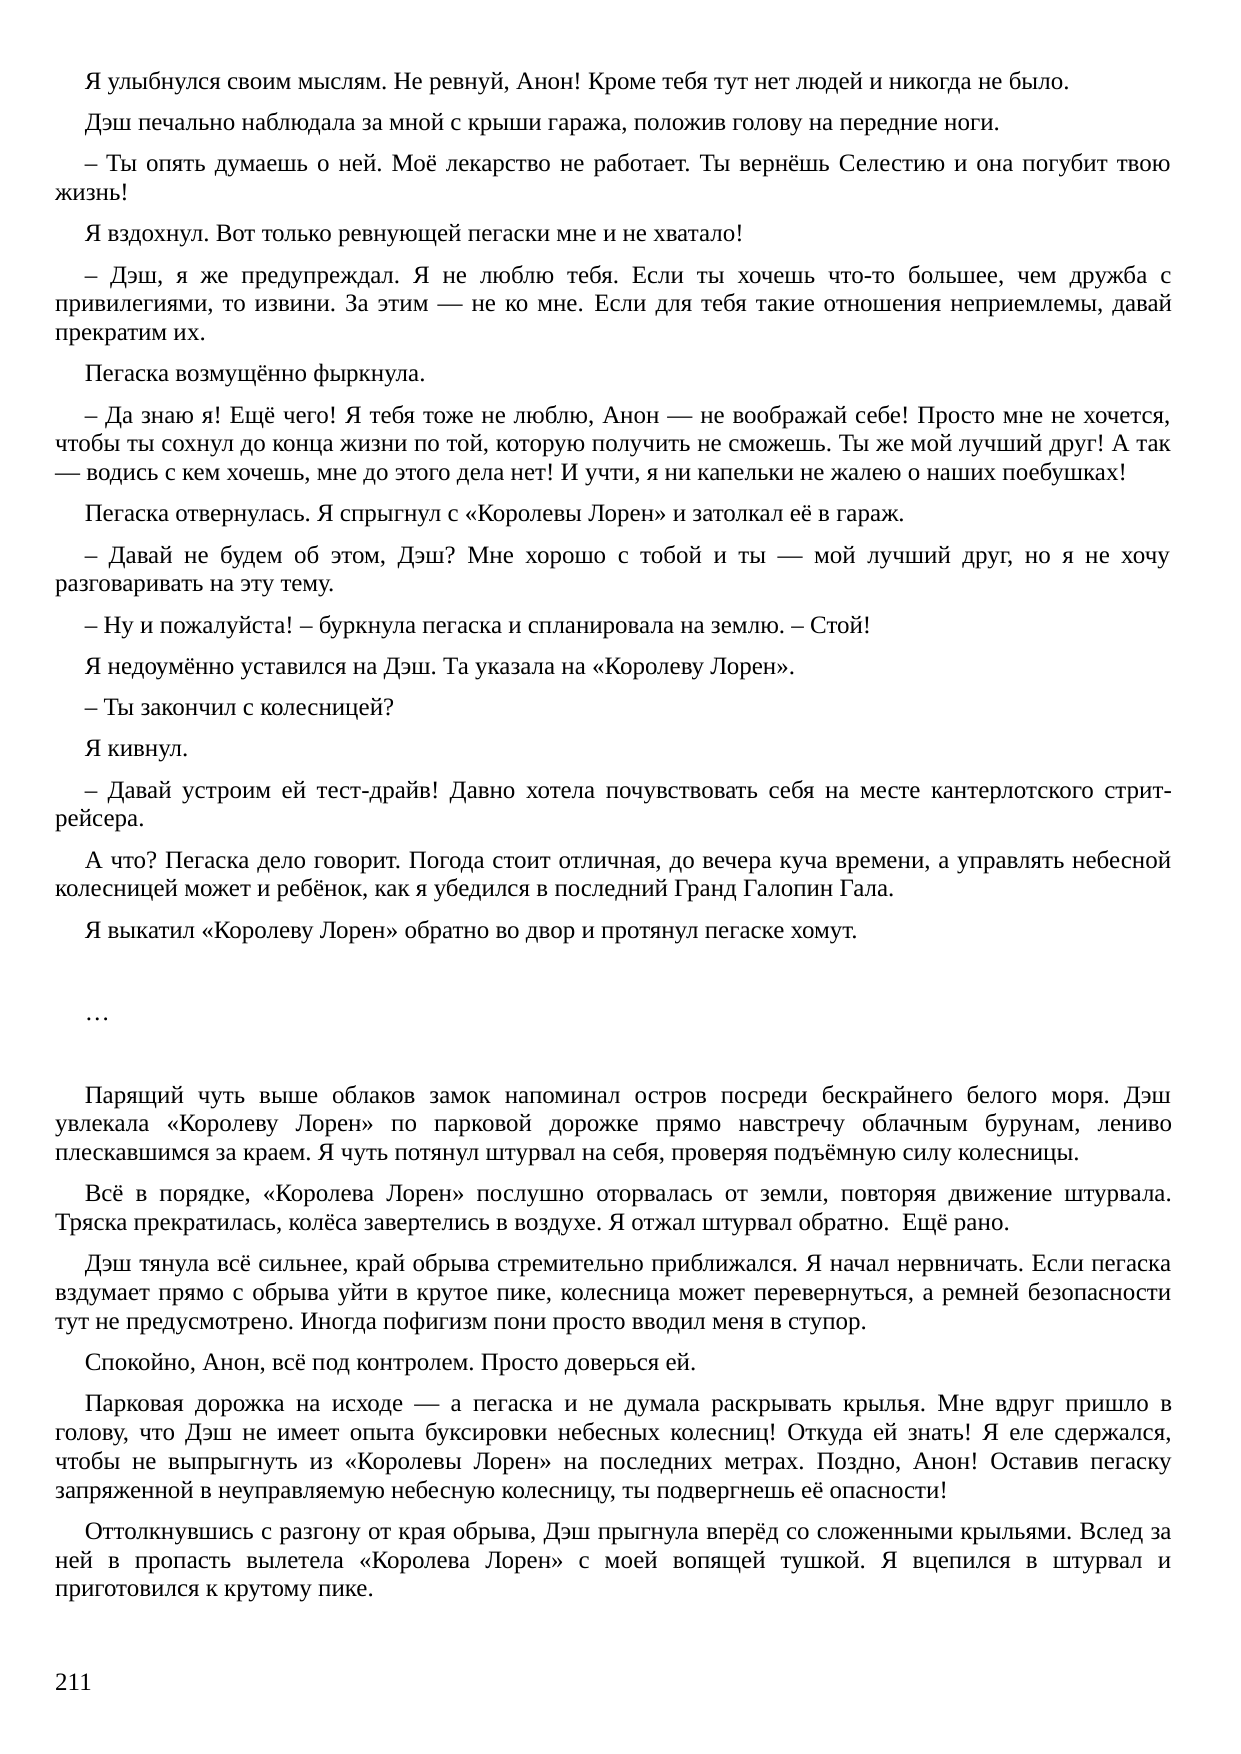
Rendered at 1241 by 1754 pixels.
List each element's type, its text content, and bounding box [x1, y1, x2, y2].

text – Да знаю я! Ещё чего! Я тебя тоже не люблю, Анон — не воображай себе! Просто мне не хочется, чтобы ты сохнул до конца жизни по той, которую получить не сможешь. Ты же мой лучший друг! А так — водись с кем хочешь, мне до этого дела нет! И учти, я ни капельки не жалею о наших поебушках! [55, 400, 1173, 486]
text Я вздохнул. Вот только ревнующей пегаски мне и не хватало! [55, 218, 1173, 247]
text – Давай устроим ей тест-драйв! Давно хотела почувствовать себя на месте кантерлотского стрит-рейсера. [55, 775, 1173, 832]
text – Ну и пожалуйста! – буркнула пегаска и спланировала на землю. – Стой! [55, 610, 1173, 638]
text Оттолкнувшись с разгону от края обрыва, Дэш прыгнула вперёд со сложенными крыльями. Вслед за ней в пропасть вылетела «Королева Лорен» с моей вопящей тушкой. Я вцепился в штурвал и приготовился к крутому пике. [55, 1516, 1173, 1602]
text Дэш тянула всё сильнее, край обрыва стремительно приближался. Я начал нервничать. Если пегаска вздумает прямо с обрыва уйти в крутое пике, колесница может перевернуться, а ремней безопасности тут не предусмотрено. Иногда пофигизм пони просто вводил меня в ступор. [55, 1248, 1173, 1335]
text А что? Пегаска дело говорит. Погода стоит отличная, до вечера куча времени, а управлять небесной колесницей может и ребёнок, как я убедился в последний Гранд Галопин Гала. [55, 845, 1173, 902]
text Я кивнул. [55, 733, 1173, 762]
text Парковая дорожка на исходе — а пегаска и не думала раскрывать крылья. Мне вдруг пришло в голову, что Дэш не имеет опыта буксировки небесных колесниц! Откуда ей знать! Я еле сдержался, чтобы не выпрыгнуть из «Королевы Лорен» на последних метрах. Поздно, Анон! Оставив пегаску запряженной в неуправляемую небесную колесницу, ты подвергнешь её опасности! [55, 1388, 1173, 1503]
text Всё в порядке, «Королева Лорен» послушно оторвалась от земли, повторяя движение штурвала. Тряска прекратилась, колёса завертелись в воздухе. Я отжал штурвал обратно. Ещё рано. [55, 1178, 1173, 1236]
text Спокойно, Анон, всё под контролем. Просто доверься ей. [55, 1347, 1173, 1376]
text Пегаска возмущённо фыркнула. [55, 358, 1173, 387]
text Дэш печально наблюдала за мной с крыши гаража, положив голову на передние ноги. [55, 107, 1173, 136]
text – Давай не будем об этом, Дэш? Мне хорошо с тобой и ты — мой лучший друг, но я не хочу разговаривать на эту тему. [55, 540, 1173, 597]
text Я выкатил «Королеву Лорен» обратно во двор и протянул пегаске хомут. [55, 915, 1173, 943]
text Я недоумённо уставился на Дэш. Та указала на «Королеву Лорен». [55, 651, 1173, 680]
text – Ты закончил с колесницей? [55, 692, 1173, 721]
text – Дэш, я же предупреждал. Я не люблю тебя. Если ты хочешь что-то большее, чем дружба с привилегиями, то извини. За этим — не ко мне. Если для тебя такие отношения неприемлемы, давай прекратим их. [55, 260, 1173, 346]
text Я улыбнулся своим мыслям. Не ревнуй, Анон! Кроме тебя тут нет людей и никогда не было. [55, 66, 1173, 95]
text Пегаска отвернулась. Я спрыгнул с «Королевы Лорен» и затолкал её в гараж. [55, 498, 1173, 527]
text – Ты опять думаешь о ней. Моё лекарство не работает. Ты вернёшь Селестию и она погубит твою жизнь! [55, 148, 1173, 206]
text … [55, 997, 1173, 1026]
text Парящий чуть выше облаков замок напоминал остров посреди бескрайнего белого моря. Дэш увлекала «Королеву Лорен» по парковой дорожке прямо навстречу облачным бурунам, лениво плескавшимся за краем. Я чуть потянул штурвал на себя, проверяя подъёмную силу колесницы. [55, 1080, 1173, 1166]
